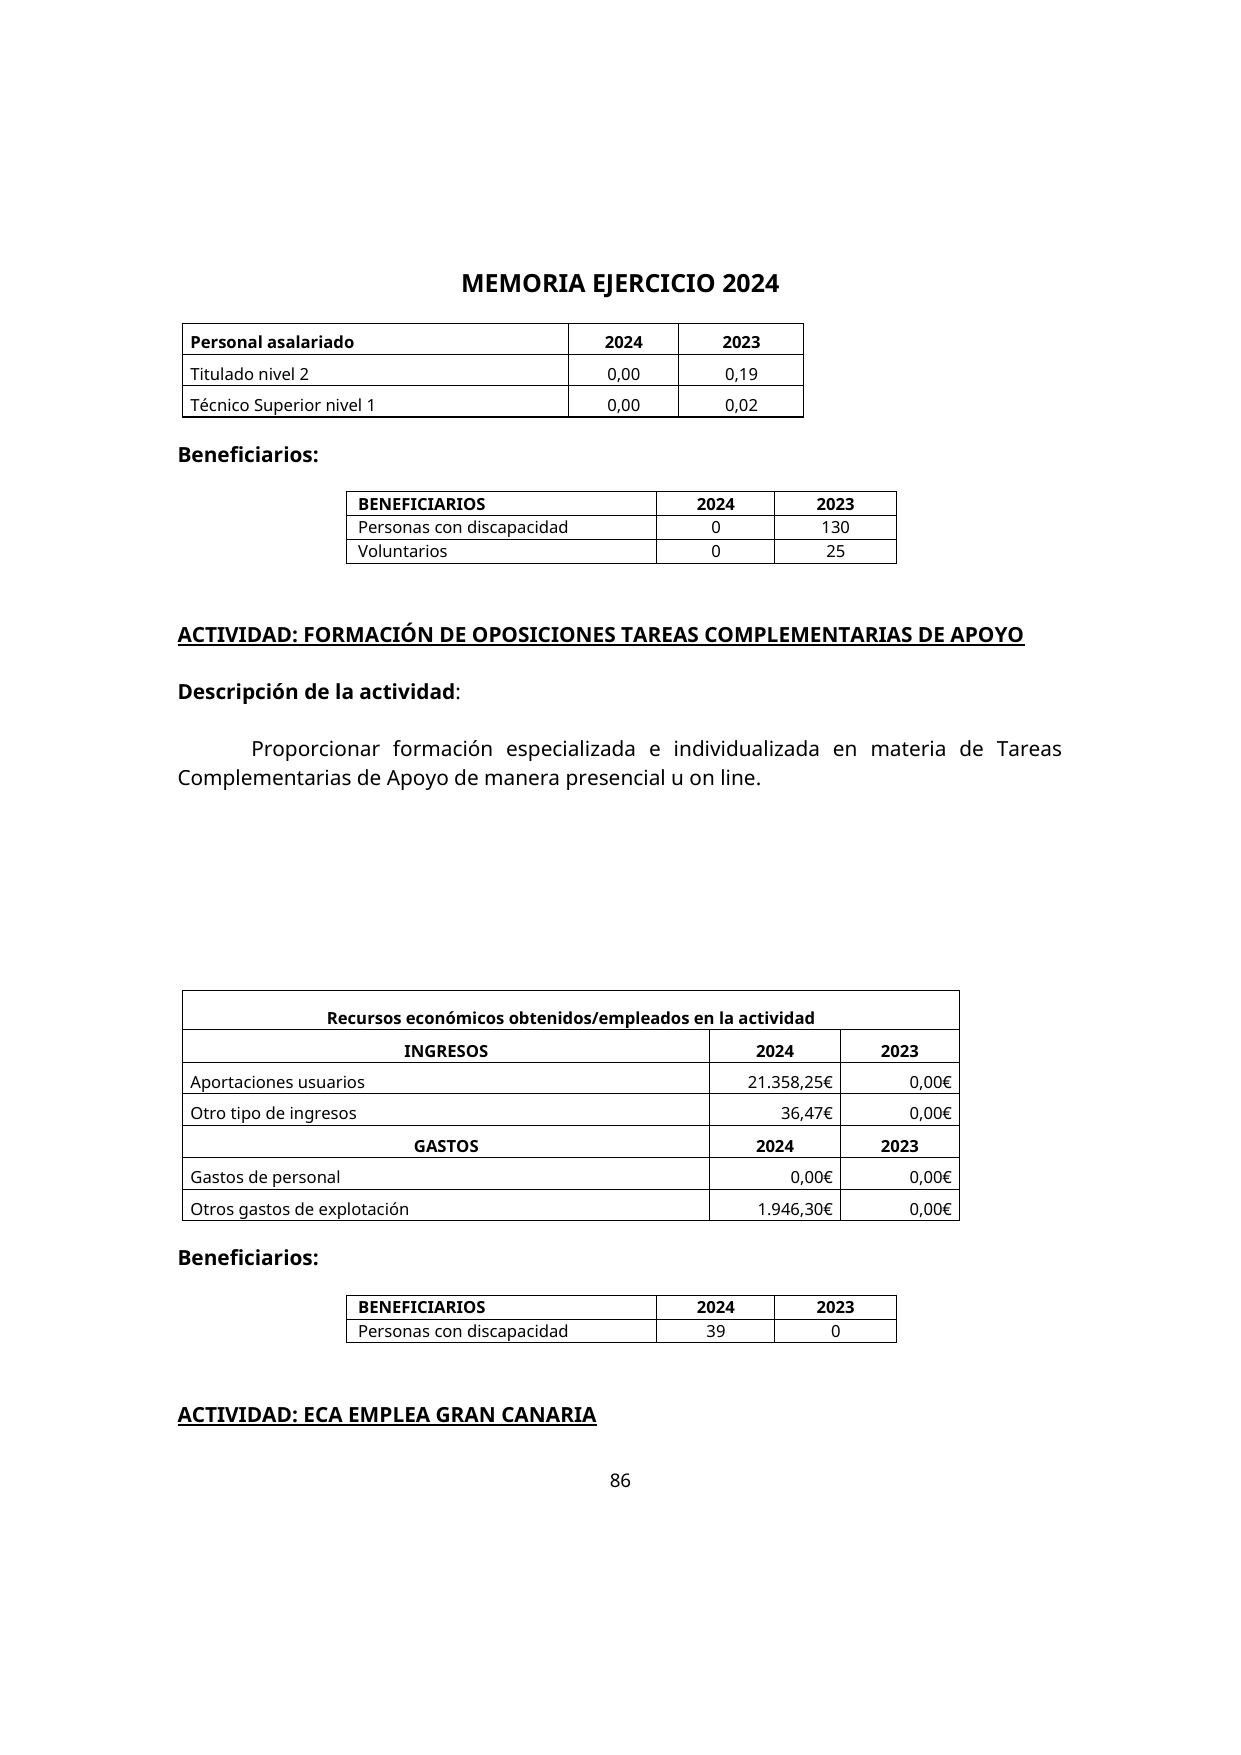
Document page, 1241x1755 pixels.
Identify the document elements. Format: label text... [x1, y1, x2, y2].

table_cell 21.358,25€ [710, 1063, 840, 1093]
table_cell 0,00€ [841, 1190, 959, 1220]
table_cell 2024 [710, 1126, 840, 1157]
table_cell Otros gastos de explotación [183, 1190, 709, 1220]
table_cell 0,00€ [841, 1063, 959, 1093]
table_header 2023 [775, 1296, 896, 1318]
text Beneficiarios: [177, 440, 1063, 468]
text Descripción de la actividad: [177, 677, 1063, 706]
table_header Personal asalariado [183, 324, 568, 354]
table_header BENEFICIARIOS [347, 492, 656, 515]
table_header 2023 [775, 492, 896, 515]
table_cell 0 [657, 540, 774, 562]
table_cell 0,00 [569, 355, 678, 385]
table_cell GASTOS [183, 1126, 709, 1157]
table_cell Titulado nivel 2 [183, 355, 568, 385]
table_cell 0,00€ [841, 1094, 959, 1124]
table_cell 130 [775, 516, 896, 539]
table_cell Voluntarios [347, 540, 656, 562]
text ACTIVIDAD: FORMACIÓN DE OPOSICIONES TAREAS COMPLEMENTARIAS DE APOYO [177, 620, 1063, 649]
table_cell 0,00 [569, 386, 678, 416]
table_cell 0,00€ [710, 1158, 840, 1188]
text Proporcionar formación especializada e individualizada en materia de Tareas Complementarias de Apoyo de manera presencial u on line. [177, 734, 1063, 791]
table_cell Personas con discapacidad [347, 1320, 656, 1342]
table_cell 25 [775, 540, 896, 562]
table_cell 36,47€ [710, 1094, 840, 1124]
table_header 2023 [679, 324, 803, 354]
table_cell 2024 [710, 1030, 840, 1062]
table_cell Gastos de personal [183, 1158, 709, 1188]
table_cell 2023 [841, 1030, 959, 1062]
table_header 2024 [657, 1296, 774, 1318]
table_header 2024 [657, 492, 774, 515]
table_cell 1.946,30€ [710, 1190, 840, 1220]
text ACTIVIDAD: ECA EMPLEA GRAN CANARIA [177, 1400, 1063, 1428]
table_cell 39 [657, 1320, 774, 1342]
table_cell 0,02 [679, 386, 803, 416]
table_cell 0 [775, 1320, 896, 1342]
table_cell 0 [657, 516, 774, 539]
table_cell Otro tipo de ingresos [183, 1094, 709, 1124]
table_cell Personas con discapacidad [347, 516, 656, 539]
table_cell 0,19 [679, 355, 803, 385]
table_header Recursos económicos obtenidos/empleados en la actividad [183, 991, 959, 1029]
table_cell Aportaciones usuarios [183, 1063, 709, 1093]
table_cell INGRESOS [183, 1030, 709, 1062]
table_header 2024 [569, 324, 678, 354]
table_header BENEFICIARIOS [347, 1296, 656, 1318]
text Beneficiarios: [177, 1243, 1063, 1272]
table_cell 0,00€ [841, 1158, 959, 1188]
table_cell Técnico Superior nivel 1 [183, 386, 568, 416]
table_cell 2023 [841, 1126, 959, 1157]
